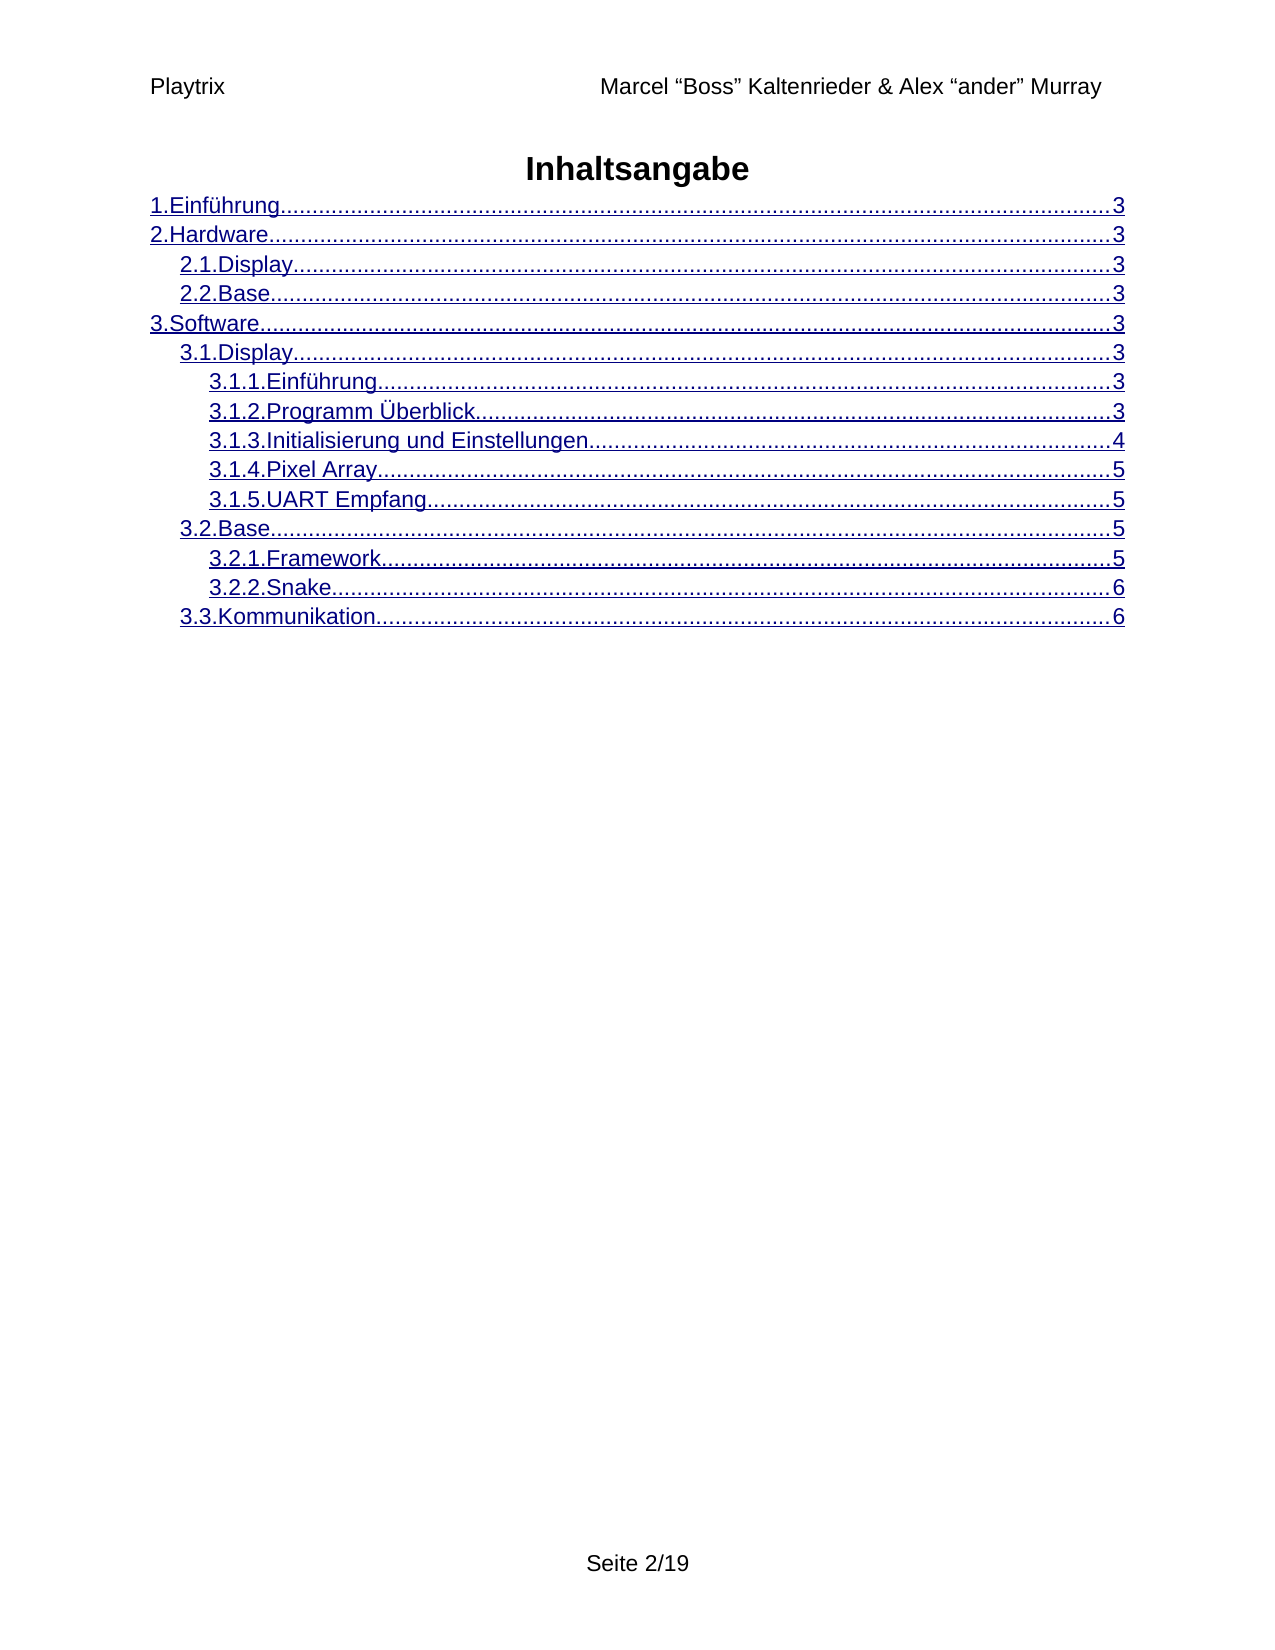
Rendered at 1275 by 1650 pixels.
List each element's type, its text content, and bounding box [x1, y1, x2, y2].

text 2.1.Display 3 [179, 252, 1125, 274]
text 3.1.3.Initialisierung und Einstellungen 4 [209, 428, 1125, 450]
text 1.Einführung 3 [150, 193, 1125, 215]
subtitle Inhaltsangabe [150, 150, 1125, 187]
text 3.1.2.Programm Überblick 3 [209, 398, 1125, 420]
text 3.2.2.Snake 6 [209, 575, 1125, 597]
text 3.1.1.Einführung 3 [209, 369, 1125, 391]
text 3.1.Display 3 [179, 340, 1125, 362]
text 2.Hardware 3 [150, 222, 1125, 244]
text 3.3.Kommunikation 6 [179, 604, 1125, 626]
text 3.1.5.UART Empfang 5 [209, 487, 1125, 509]
text 2.2.Base 3 [179, 281, 1125, 303]
text 3.2.1.Framework 5 [209, 545, 1125, 567]
text 3.2.Base 5 [179, 516, 1125, 538]
text 3.1.4.Pixel Array 5 [209, 457, 1125, 479]
text 3.Software 3 [150, 310, 1125, 332]
